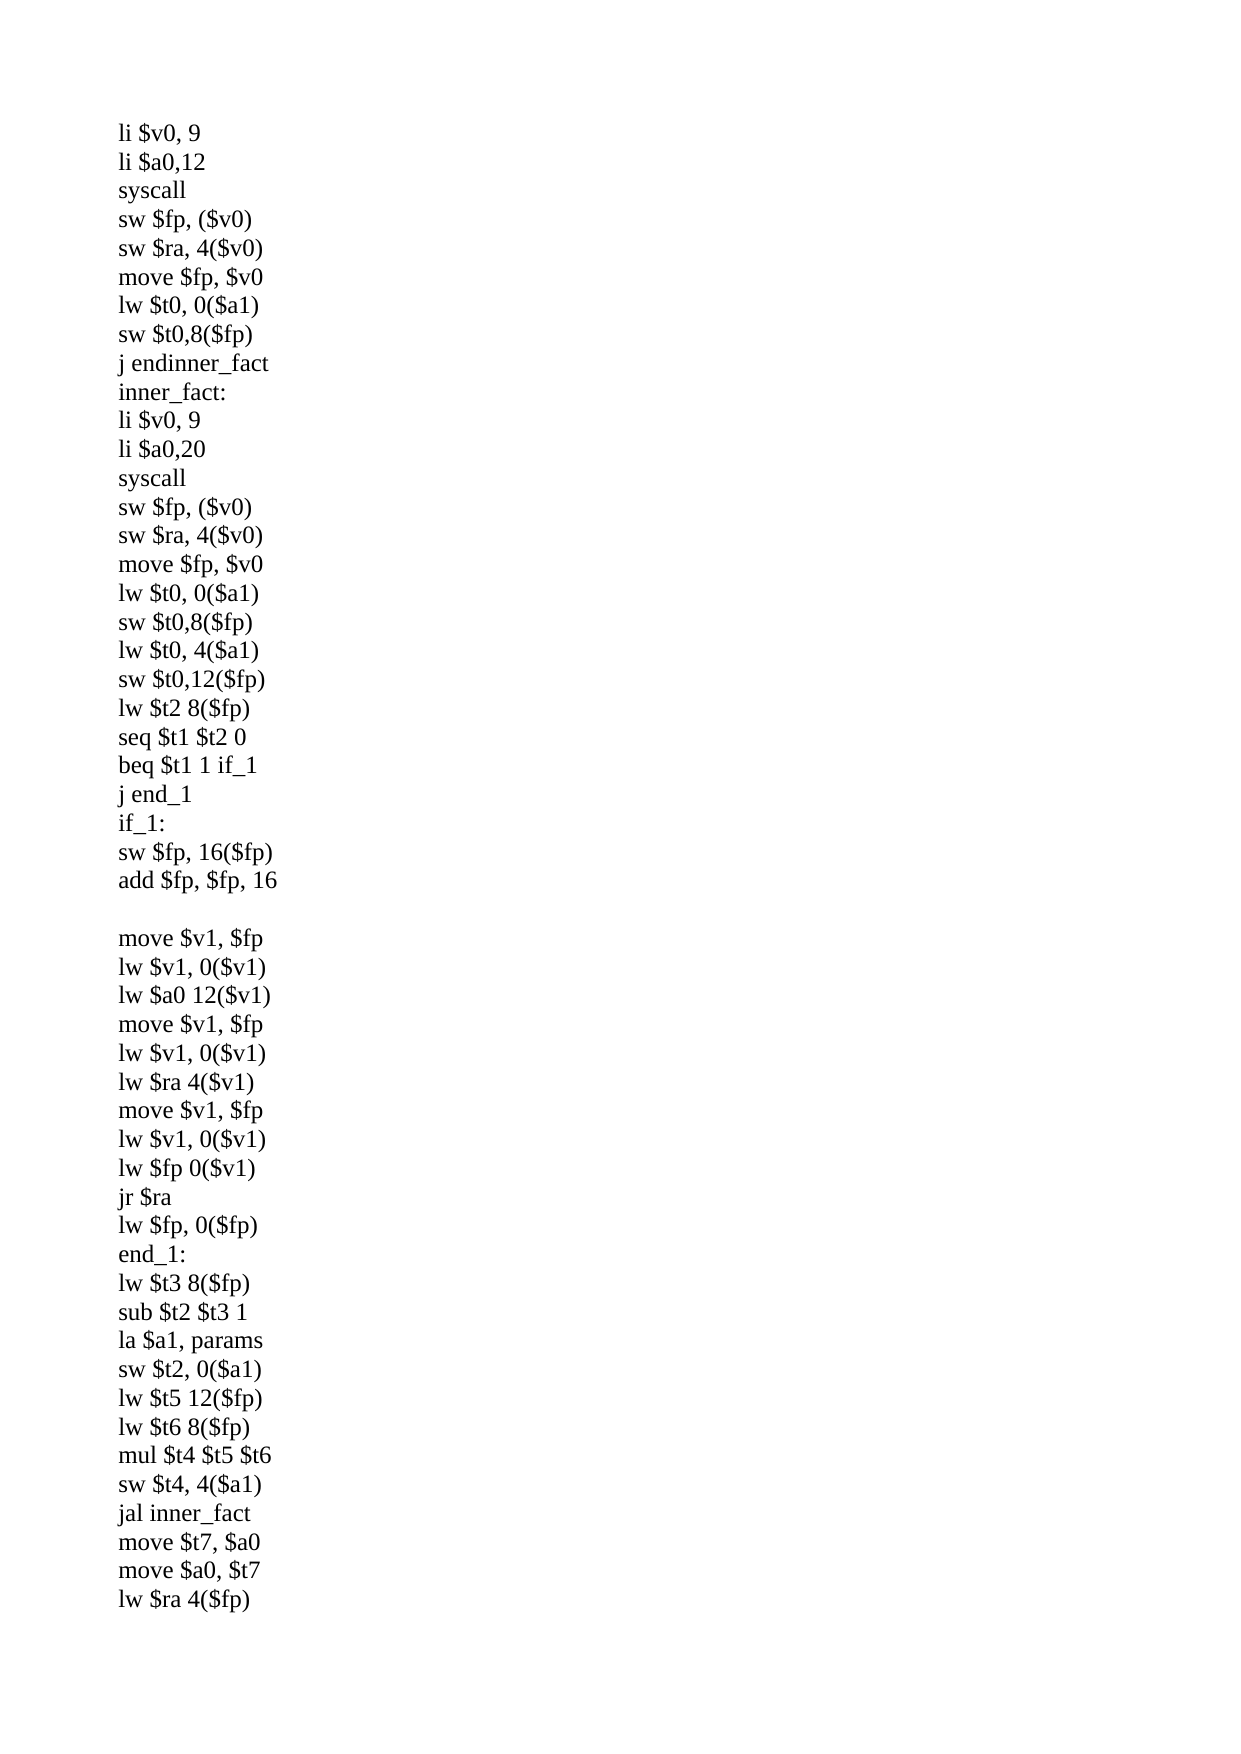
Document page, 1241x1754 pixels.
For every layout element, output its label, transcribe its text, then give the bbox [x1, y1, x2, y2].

text move $v1, $fp [118, 1096, 1122, 1124]
text li $a0,20 [118, 434, 1122, 463]
text j end_1 [118, 779, 1122, 808]
text beq $t1 1 if_1 [118, 751, 1122, 779]
text sw $fp, ($v0) [118, 492, 1122, 521]
text lw $t5 12($fp) [118, 1383, 1122, 1412]
text sub $t2 $t3 1 [118, 1297, 1122, 1326]
text lw $v1, 0($v1) [118, 1038, 1122, 1067]
text lw $fp 0($v1) [118, 1153, 1122, 1182]
text lw $t2 8($fp) [118, 693, 1122, 722]
text move $v1, $fp [118, 923, 1122, 952]
text jal inner_fact [118, 1498, 1122, 1527]
text move $v1, $fp [118, 1009, 1122, 1038]
text sw $ra, 4($v0) [118, 233, 1122, 262]
text inner_fact: [118, 377, 1122, 406]
text li $v0, 9 [118, 406, 1122, 434]
text sw $ra, 4($v0) [118, 521, 1122, 549]
text move $fp, $v0 [118, 549, 1122, 578]
text lw $t3 8($fp) [118, 1268, 1122, 1297]
text syscall [118, 176, 1122, 204]
text if_1: [118, 808, 1122, 837]
text move $fp, $v0 [118, 262, 1122, 291]
text sw $t0,8($fp) [118, 319, 1122, 348]
text add $fp, $fp, 16 [118, 866, 1122, 894]
text li $a0,12 [118, 147, 1122, 176]
text jr $ra [118, 1182, 1122, 1211]
text lw $t0, 0($a1) [118, 291, 1122, 319]
text lw $t0, 0($a1) [118, 578, 1122, 607]
text mul $t4 $t5 $t6 [118, 1441, 1122, 1469]
text end_1: [118, 1239, 1122, 1268]
text la $a1, params [118, 1326, 1122, 1354]
text lw $a0 12($v1) [118, 981, 1122, 1009]
text move $t7, $a0 [118, 1527, 1122, 1556]
text lw $ra 4($v1) [118, 1067, 1122, 1096]
text sw $t0,12($fp) [118, 664, 1122, 693]
text lw $v1, 0($v1) [118, 952, 1122, 981]
text li $v0, 9 [118, 118, 1122, 147]
text lw $ra 4($fp) [118, 1584, 1122, 1613]
text sw $fp, ($v0) [118, 204, 1122, 233]
text move $a0, $t7 [118, 1556, 1122, 1584]
text sw $t0,8($fp) [118, 607, 1122, 636]
text j endinner_fact [118, 348, 1122, 377]
text seq $t1 $t2 0 [118, 722, 1122, 751]
text sw $fp, 16($fp) [118, 837, 1122, 866]
text lw $v1, 0($v1) [118, 1124, 1122, 1153]
text lw $fp, 0($fp) [118, 1211, 1122, 1239]
text sw $t2, 0($a1) [118, 1354, 1122, 1383]
text sw $t4, 4($a1) [118, 1469, 1122, 1498]
text lw $t0, 4($a1) [118, 636, 1122, 664]
text lw $t6 8($fp) [118, 1412, 1122, 1441]
text syscall [118, 463, 1122, 492]
